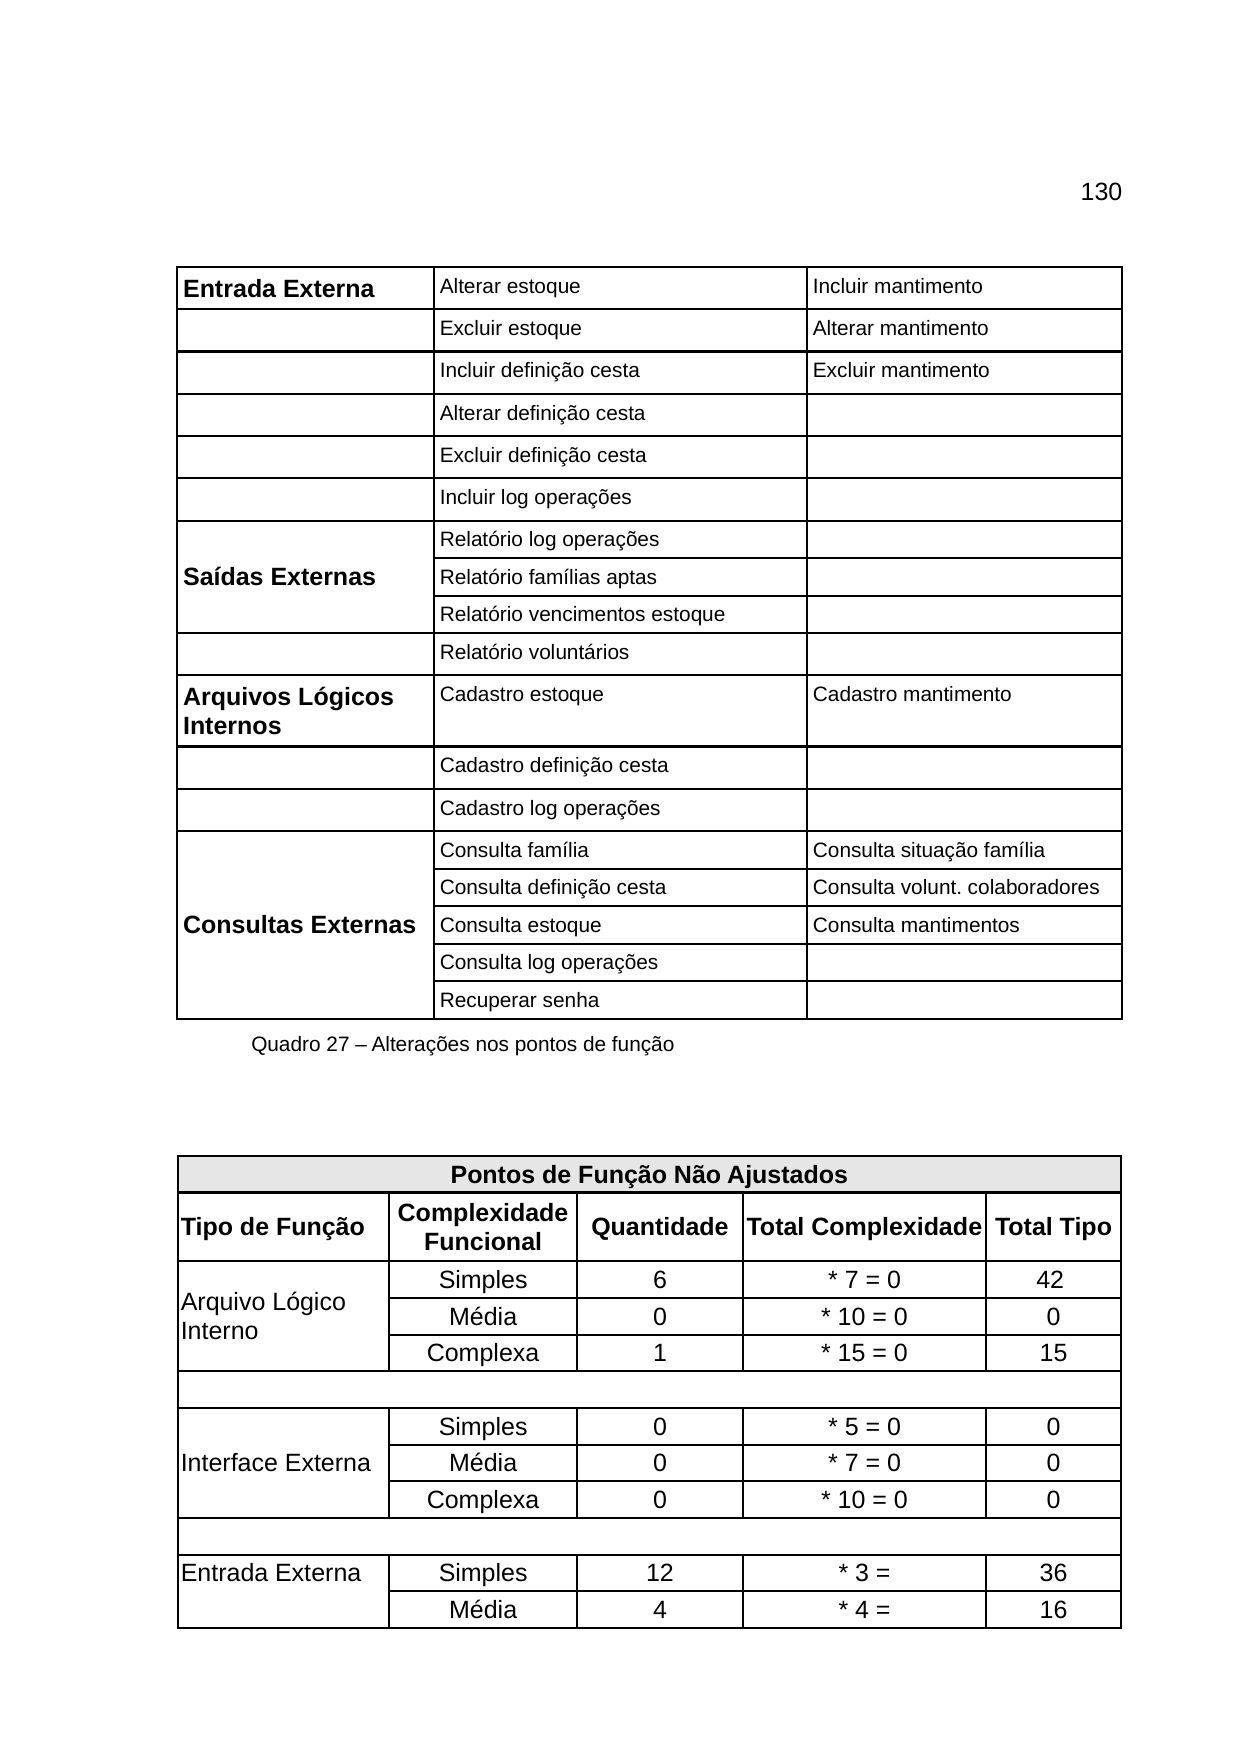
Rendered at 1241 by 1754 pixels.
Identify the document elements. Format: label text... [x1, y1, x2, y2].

table_cell Complexidade Funcional [390, 1194, 576, 1260]
table_cell Consulta volunt. colaboradores [808, 870, 1121, 905]
table_cell 4 [578, 1592, 742, 1627]
table_cell Incluir definição cesta [435, 353, 806, 393]
table_cell Consulta log operações [435, 945, 806, 980]
table_cell [808, 634, 1121, 674]
table_cell Relatório log operações [435, 522, 806, 557]
table_cell Consulta definição cesta [435, 870, 806, 905]
table_cell [179, 1519, 1120, 1553]
table_cell * 10 = 0 [744, 1299, 985, 1333]
table_cell * 5 = 0 [744, 1409, 985, 1443]
table_cell Cadastro log operações [435, 790, 806, 830]
table_cell [178, 353, 433, 393]
table_header Pontos de Função Não Ajustados [179, 1157, 1120, 1191]
text Quadro 27 – Alterações nos pontos de função [177, 1032, 1122, 1056]
table_cell Excluir mantimento [808, 353, 1121, 393]
table_cell Excluir estoque [435, 310, 806, 350]
table_cell Alterar definição cesta [435, 395, 806, 435]
table_cell 0 [578, 1409, 742, 1443]
table_cell [808, 982, 1121, 1017]
table_cell Simples [390, 1409, 576, 1443]
table_cell Consulta mantimentos [808, 907, 1121, 942]
table_cell Total Tipo [987, 1194, 1120, 1260]
table_cell [179, 1372, 1120, 1407]
table_cell Simples [390, 1556, 576, 1590]
table_cell [808, 559, 1121, 594]
table_cell Quantidade [578, 1194, 742, 1260]
table_cell Cadastro estoque [435, 676, 806, 745]
table_cell [178, 748, 433, 788]
table_cell Consultas Externas [178, 832, 433, 1017]
table_cell Média [390, 1446, 576, 1480]
table_cell * 4 = [744, 1592, 985, 1627]
table_cell * 10 = 0 [744, 1482, 985, 1517]
table_cell Tipo de Função [179, 1194, 388, 1260]
table_cell Consulta família [435, 832, 806, 867]
table_cell Incluir log operações [435, 479, 806, 519]
table_cell Recuperar senha [435, 982, 806, 1017]
table_cell Alterar estoque [435, 268, 806, 308]
table_cell Cadastro mantimento [808, 676, 1121, 745]
table_cell Arquivo Lógico Interno [179, 1262, 388, 1370]
table_cell [808, 748, 1121, 788]
table_cell 0 [987, 1409, 1120, 1443]
table_cell 0 [987, 1482, 1120, 1517]
table_cell 16 [987, 1592, 1120, 1627]
table_cell [808, 790, 1121, 830]
table_cell [808, 945, 1121, 980]
table_cell 0 [987, 1299, 1120, 1333]
table_cell 6 [578, 1262, 742, 1297]
table_cell [178, 310, 433, 350]
table_cell [808, 597, 1121, 632]
table_cell Complexa [390, 1336, 576, 1370]
table_cell 0 [987, 1446, 1120, 1480]
table_cell Entrada Externa [179, 1556, 388, 1627]
table_cell Complexa [390, 1482, 576, 1517]
table_cell Média [390, 1299, 576, 1333]
table_cell [178, 437, 433, 477]
table_cell Média [390, 1592, 576, 1627]
table_cell [808, 522, 1121, 557]
table_cell * 7 = 0 [744, 1262, 985, 1297]
table_cell 15 [987, 1336, 1120, 1370]
table_cell 42 [987, 1262, 1120, 1297]
table_cell [808, 395, 1121, 435]
table_cell Consulta estoque [435, 907, 806, 942]
table_cell 1 [578, 1336, 742, 1370]
table_cell Saídas Externas [178, 522, 433, 632]
table_cell [178, 395, 433, 435]
table_cell 12 [578, 1556, 742, 1590]
table_cell Arquivos Lógicos Internos [178, 676, 433, 745]
table_cell Total Complexidade [744, 1194, 985, 1260]
table_cell Cadastro definição cesta [435, 748, 806, 788]
table_cell [178, 634, 433, 674]
table_cell [178, 479, 433, 519]
table_cell Relatório famílias aptas [435, 559, 806, 594]
table_cell [178, 790, 433, 830]
table_cell Interface Externa [179, 1409, 388, 1517]
table_cell * 15 = 0 [744, 1336, 985, 1370]
table_cell Excluir definição cesta [435, 437, 806, 477]
table_cell [808, 479, 1121, 519]
table_cell 0 [578, 1482, 742, 1517]
table_cell Relatório vencimentos estoque [435, 597, 806, 632]
table_cell * 7 = 0 [744, 1446, 985, 1480]
table_cell Relatório voluntários [435, 634, 806, 674]
table_cell * 3 = [744, 1556, 985, 1590]
table_cell 0 [578, 1446, 742, 1480]
table_cell 0 [578, 1299, 742, 1333]
table_cell Alterar mantimento [808, 310, 1121, 350]
table_cell Consulta situação família [808, 832, 1121, 867]
table_cell Entrada Externa [178, 268, 433, 308]
table_cell Simples [390, 1262, 576, 1297]
table_cell Incluir mantimento [808, 268, 1121, 308]
table_cell 36 [987, 1556, 1120, 1590]
table_cell [808, 437, 1121, 477]
